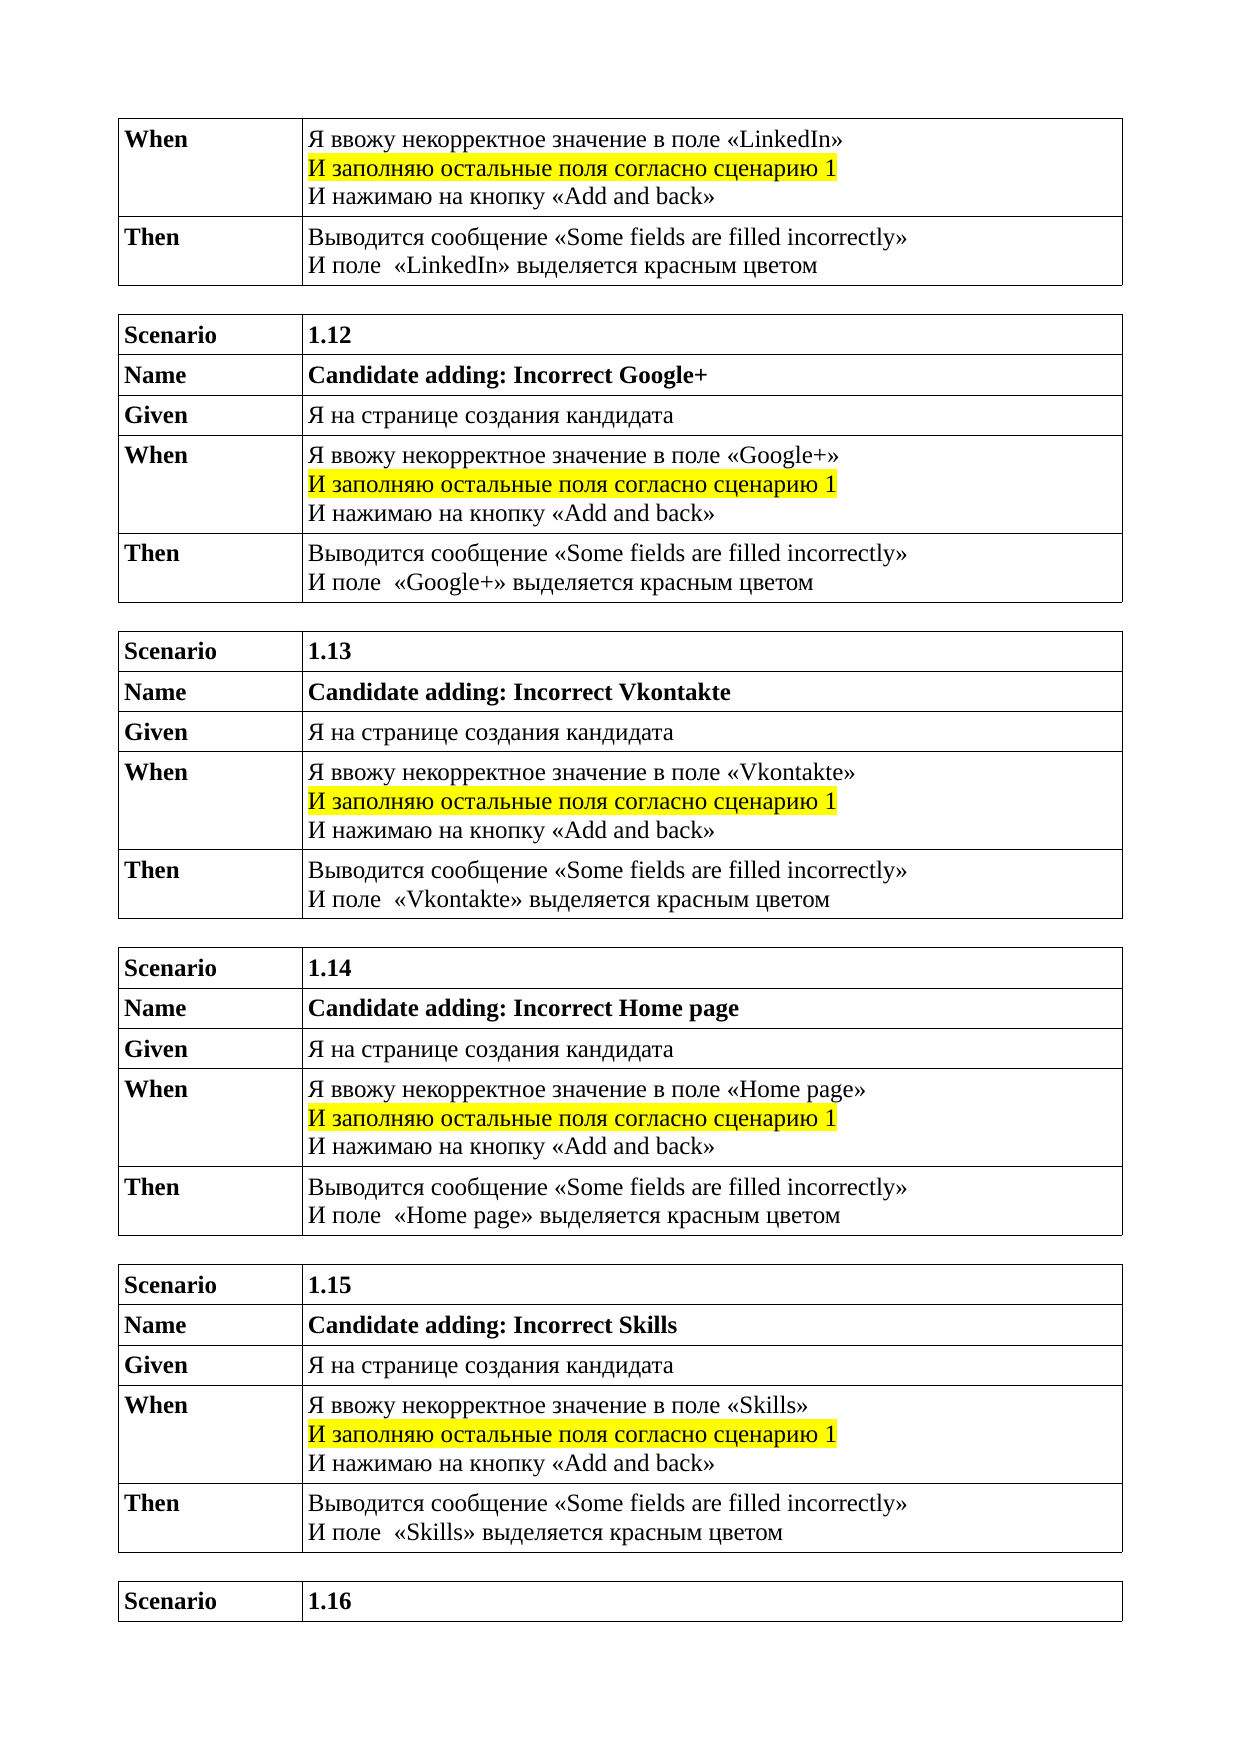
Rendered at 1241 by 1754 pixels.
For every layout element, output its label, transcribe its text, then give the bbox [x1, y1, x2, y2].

table_cell Name [119, 1305, 302, 1344]
table_cell Candidate adding: Incorrect Skills [303, 1305, 1122, 1344]
table_cell Name [119, 672, 302, 711]
table_header 1.13 [303, 632, 1122, 671]
table_cell When [119, 752, 302, 849]
table_cell Then [119, 1484, 302, 1552]
table_cell Then [119, 534, 302, 602]
table_cell Выводится сообщение «Some fields are filled incorrectly» И поле «Vkontakte» выделяется красным цветом [303, 850, 1122, 918]
table_cell Candidate adding: Incorrect Home page [303, 989, 1122, 1028]
table_header 1.12 [303, 315, 1122, 354]
table_header Scenario [119, 315, 302, 354]
table_cell Then [119, 217, 302, 285]
table_cell Я ввожу некорректное значение в поле «Skills» И заполняю остальные поля согласно сценарию 1 И нажимаю на кнопку «Add and back» [303, 1386, 1122, 1483]
table_cell Name [119, 989, 302, 1028]
table_header 1.14 [303, 948, 1122, 987]
table_cell Given [119, 1346, 302, 1385]
table_cell Я ввожу некорректное значение в поле «Vkontakte» И заполняю остальные поля согласно сценарию 1 И нажимаю на кнопку «Add and back» [303, 752, 1122, 849]
table_cell Я на странице создания кандидата [303, 712, 1122, 751]
table_cell Then [119, 1167, 302, 1235]
table_header Scenario [119, 1265, 302, 1304]
table_header Scenario [119, 948, 302, 987]
table_header Scenario [119, 632, 302, 671]
table_cell When [119, 119, 302, 216]
table_cell Я на странице создания кандидата [303, 1029, 1122, 1068]
table_cell When [119, 436, 302, 533]
table_cell Candidate adding: Incorrect Google+ [303, 355, 1122, 394]
table_cell Candidate adding: Incorrect Vkontakte [303, 672, 1122, 711]
table_cell Given [119, 396, 302, 435]
table_cell Given [119, 1029, 302, 1068]
table_cell When [119, 1386, 302, 1483]
table_cell When [119, 1069, 302, 1166]
table_cell Я ввожу некорректное значение в поле «Google+» И заполняю остальные поля согласно сценарию 1 И нажимаю на кнопку «Add and back» [303, 436, 1122, 533]
table_cell Name [119, 355, 302, 394]
table_header 1.16 [303, 1582, 1122, 1621]
table_cell Given [119, 712, 302, 751]
table_cell Выводится сообщение «Some fields are filled incorrectly» И поле «Skills» выделяется красным цветом [303, 1484, 1122, 1552]
table_cell Then [119, 850, 302, 918]
table_header 1.15 [303, 1265, 1122, 1304]
table_cell Я на странице создания кандидата [303, 1346, 1122, 1385]
table_cell Выводится сообщение «Some fields are filled incorrectly» И поле «Home page» выделяется красным цветом [303, 1167, 1122, 1235]
table_cell Я ввожу некорректное значение в поле «Home page» И заполняю остальные поля согласно сценарию 1 И нажимаю на кнопку «Add and back» [303, 1069, 1122, 1166]
table_cell Выводится сообщение «Some fields are filled incorrectly» И поле «LinkedIn» выделяется красным цветом [303, 217, 1122, 285]
table_header Scenario [119, 1582, 302, 1621]
table_cell Я на странице создания кандидата [303, 396, 1122, 435]
table_cell Выводится сообщение «Some fields are filled incorrectly» И поле «Google+» выделяется красным цветом [303, 534, 1122, 602]
table_cell Я ввожу некорректное значение в поле «LinkedIn» И заполняю остальные поля согласно сценарию 1 И нажимаю на кнопку «Add and back» [303, 119, 1122, 216]
